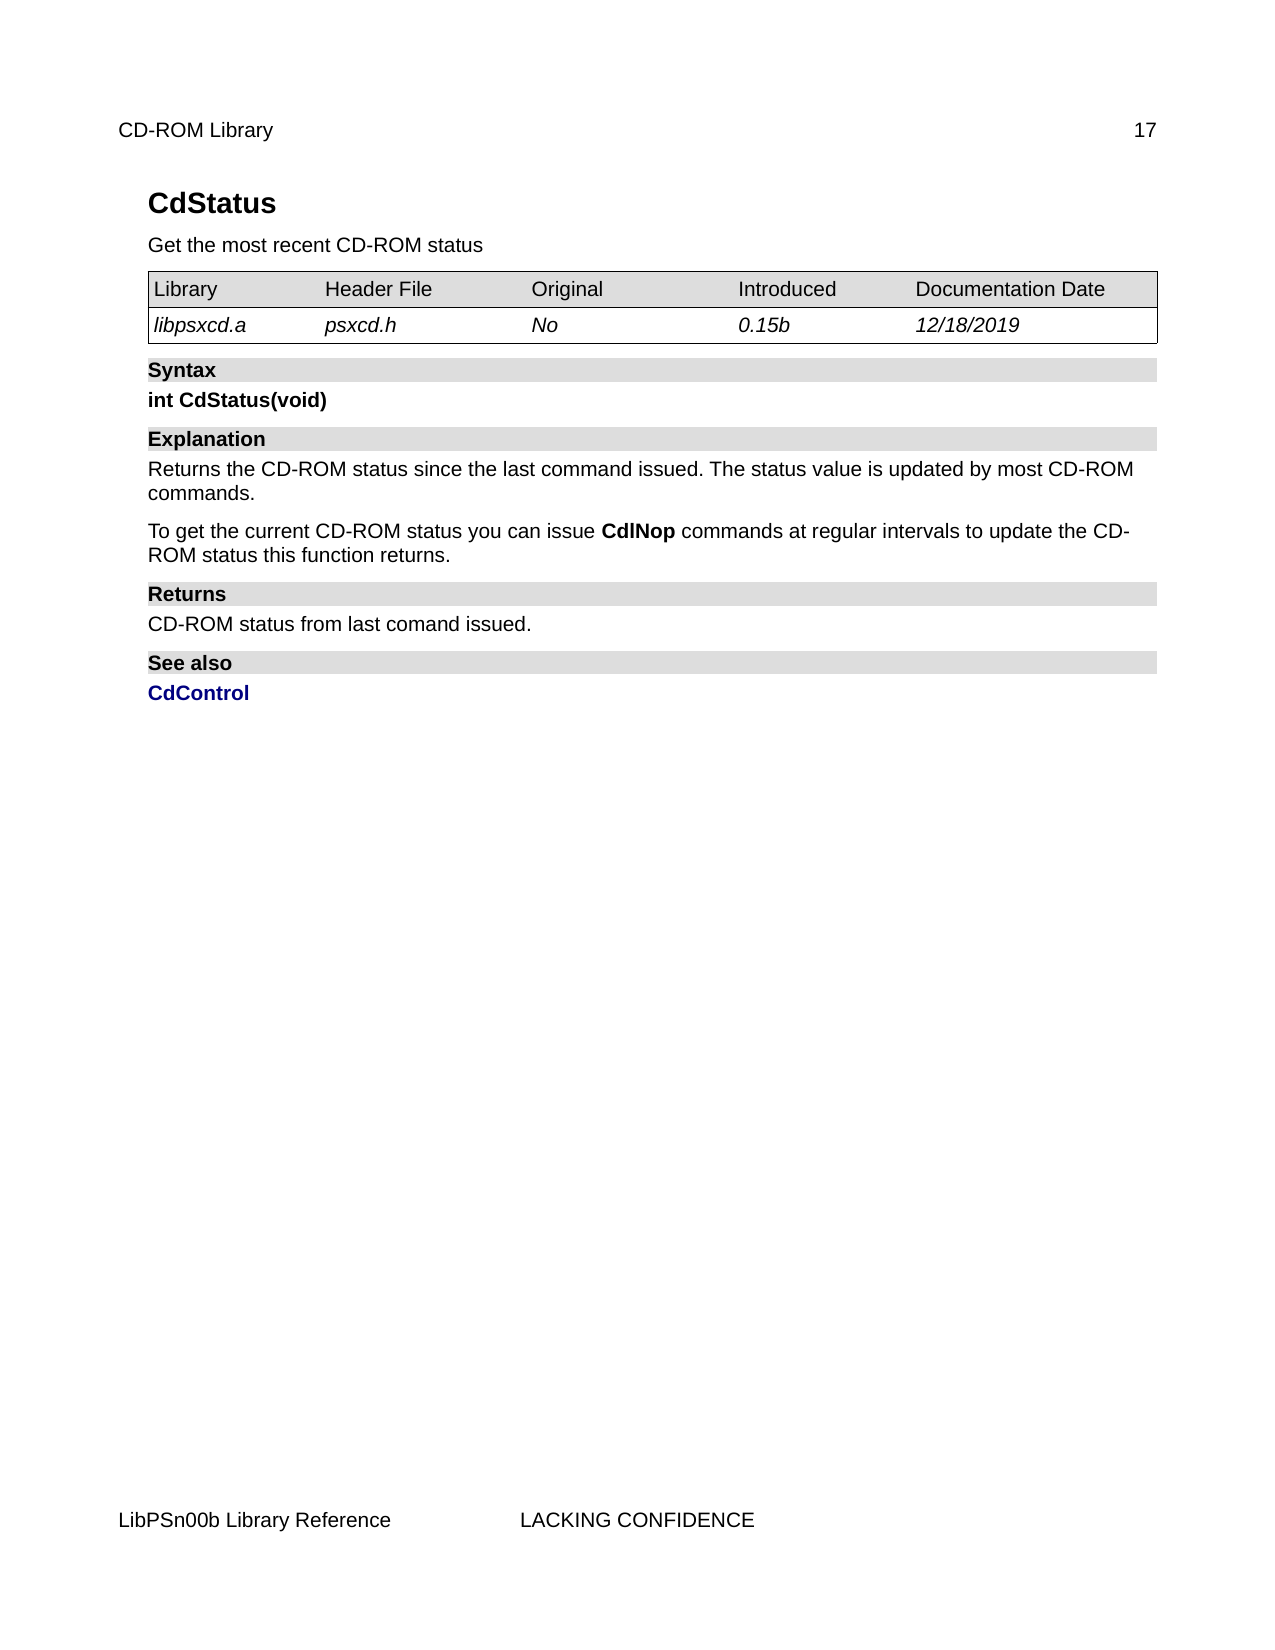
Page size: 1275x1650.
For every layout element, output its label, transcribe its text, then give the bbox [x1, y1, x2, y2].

subtitle Syntax [148, 358, 1157, 382]
text To get the current CD-ROM status you can issue CdlNop commands at regular intervals to update the CD-ROM status this function returns. [148, 519, 1157, 567]
subtitle CdStatus [148, 186, 1157, 220]
text CD-ROM status from last comand issued. [148, 612, 1157, 636]
subtitle See also [148, 651, 1157, 674]
text Get the most recent CD-ROM status [148, 232, 1157, 256]
text CdControl [148, 680, 1157, 704]
text Returns the CD-ROM status since the last command issued. The status value is updated by most CD-ROM commands. [148, 456, 1157, 504]
text Library Header File Original Introduced Documentation Date [149, 272, 1157, 307]
subtitle Explanation [148, 427, 1157, 451]
text libpsxcd.a psxcd.h No 0.15b 12/18/2019 [149, 308, 1157, 343]
text int CdStatus(void) [148, 388, 1157, 412]
subtitle Returns [148, 582, 1157, 606]
